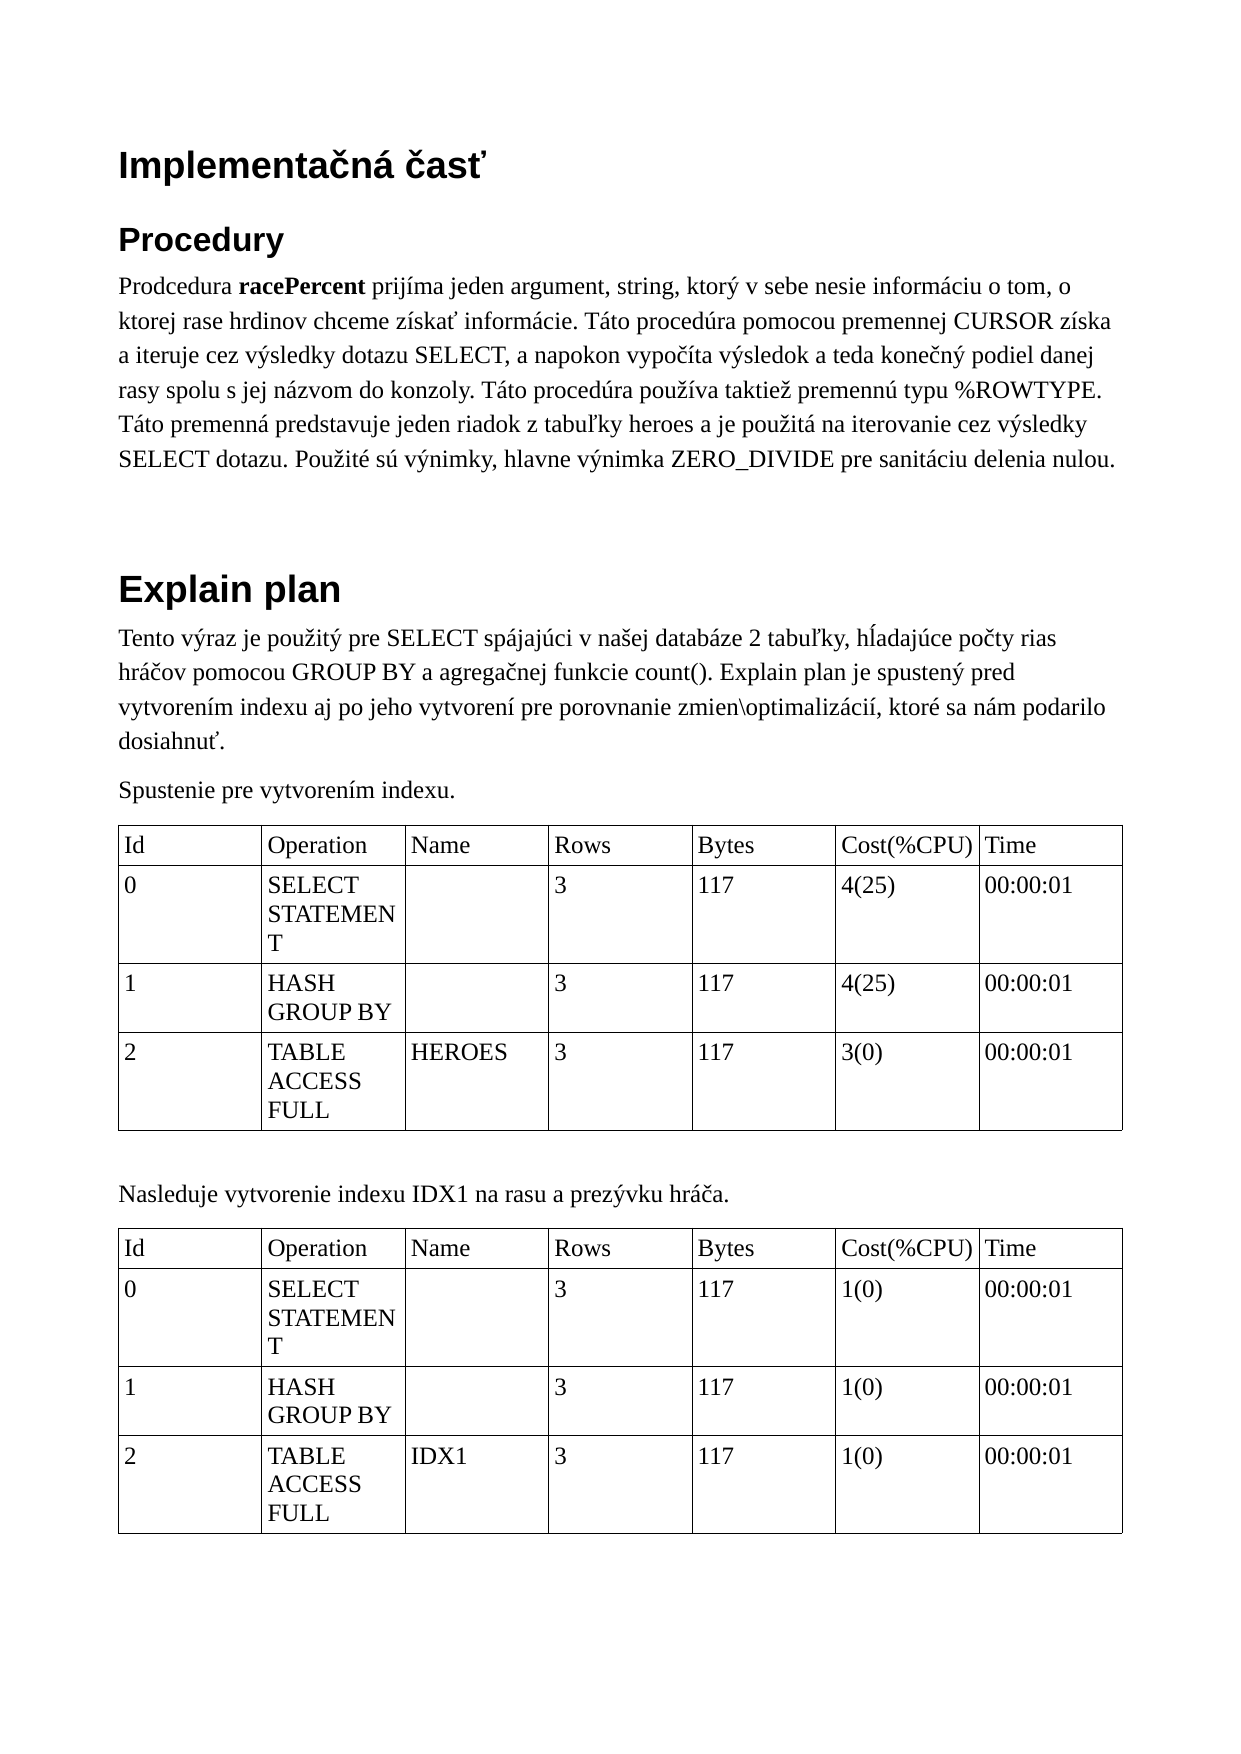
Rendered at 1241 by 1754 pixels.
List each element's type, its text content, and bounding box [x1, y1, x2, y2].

table_cell SELECT STATEMENT [262, 866, 405, 963]
table_cell 00:00:01 [980, 1367, 1122, 1435]
table_cell TABLE ACCESS FULL [262, 1436, 405, 1533]
table_header Id [119, 1229, 261, 1268]
table_cell 00:00:01 [980, 866, 1122, 963]
table_cell 117 [693, 1367, 835, 1435]
table_cell 3(0) [836, 1033, 979, 1129]
table_cell [406, 866, 548, 963]
table_cell TABLE ACCESS FULL [262, 1033, 405, 1129]
subtitle Implementačná časť [118, 143, 1122, 187]
table_cell 1 [119, 1367, 261, 1435]
table_cell [406, 1269, 548, 1366]
table_cell 117 [693, 1436, 835, 1533]
table_cell HASH GROUP BY [262, 1367, 405, 1435]
table_cell 00:00:01 [980, 1269, 1122, 1366]
table_header Bytes [693, 1229, 835, 1268]
table_cell 4(25) [836, 964, 979, 1032]
text Tento výraz je použitý pre SELECT spájajúci v našej databáze 2 tabuľky, hĺadajúce počty rias hráčov pomocou GROUP BY a agregačnej funkcie count(). Explain plan je spustený pred vytvorením indexu aj po jeho vytvorení pre porovnanie zmien\optimalizácií, ktoré sa nám podarilo dosiahnuť. [118, 623, 1122, 755]
table_cell 117 [693, 964, 835, 1032]
table_cell 2 [119, 1033, 261, 1129]
table_cell 3 [549, 1269, 692, 1366]
table_cell 117 [693, 1033, 835, 1129]
table_header Rows [549, 826, 692, 865]
table_cell 3 [549, 866, 692, 963]
table_cell IDX1 [406, 1436, 548, 1533]
table_header Id [119, 826, 261, 865]
table_cell 3 [549, 1367, 692, 1435]
table_header Time [980, 826, 1122, 865]
table_header Name [406, 826, 548, 865]
table_cell 0 [119, 866, 261, 963]
table_header Operation [262, 826, 405, 865]
table_header Rows [549, 1229, 692, 1268]
text Prodcedura racePercent prijíma jeden argument, string, ktorý v sebe nesie informáciu o tom, o ktorej rase hrdinov chceme získať informácie. Táto procedúra pomocou premennej CURSOR získa a iteruje cez výsledky dotazu SELECT, a napokon vypočíta výsledok a teda konečný podiel danej rasy spolu s jej názvom do konzoly. Táto procedúra používa taktiež premennú typu %ROWTYPE. Táto premenná predstavuje jeden riadok z tabuľky heroes a je použitá na iterovanie cez výsledky SELECT dotazu. Použité sú výnimky, hlavne výnimka ZERO_DIVIDE pre sanitáciu delenia nulou. [118, 271, 1122, 472]
table_cell 3 [549, 1436, 692, 1533]
table_header Bytes [693, 826, 835, 865]
table_cell 0 [119, 1269, 261, 1366]
text Nasleduje vytvorenie indexu IDX1 na rasu a prezývku hráča. [118, 1179, 1122, 1207]
table_cell 1(0) [836, 1367, 979, 1435]
table_cell 1(0) [836, 1436, 979, 1533]
table_header Cost(%CPU) [836, 826, 979, 865]
table_header Operation [262, 1229, 405, 1268]
text Spustenie pre vytvorením indexu. [118, 775, 1122, 804]
table_header Time [980, 1229, 1122, 1268]
table_cell 00:00:01 [980, 964, 1122, 1032]
table_cell 117 [693, 866, 835, 963]
subtitle Explain plan [118, 567, 1122, 610]
table_cell 1 [119, 964, 261, 1032]
table_cell [406, 964, 548, 1032]
table_cell 1(0) [836, 1269, 979, 1366]
table_cell SELECT STATEMENT [262, 1269, 405, 1366]
table_cell 3 [549, 964, 692, 1032]
table_cell HASH GROUP BY [262, 964, 405, 1032]
table_cell 117 [693, 1269, 835, 1366]
table_cell 4(25) [836, 866, 979, 963]
subtitle Procedury [118, 220, 1122, 259]
table_cell 3 [549, 1033, 692, 1129]
table_cell 00:00:01 [980, 1033, 1122, 1129]
table_cell 00:00:01 [980, 1436, 1122, 1533]
table_cell 2 [119, 1436, 261, 1533]
table_header Cost(%CPU) [836, 1229, 979, 1268]
table_header Name [406, 1229, 548, 1268]
table_cell [406, 1367, 548, 1435]
table_cell HEROES [406, 1033, 548, 1129]
